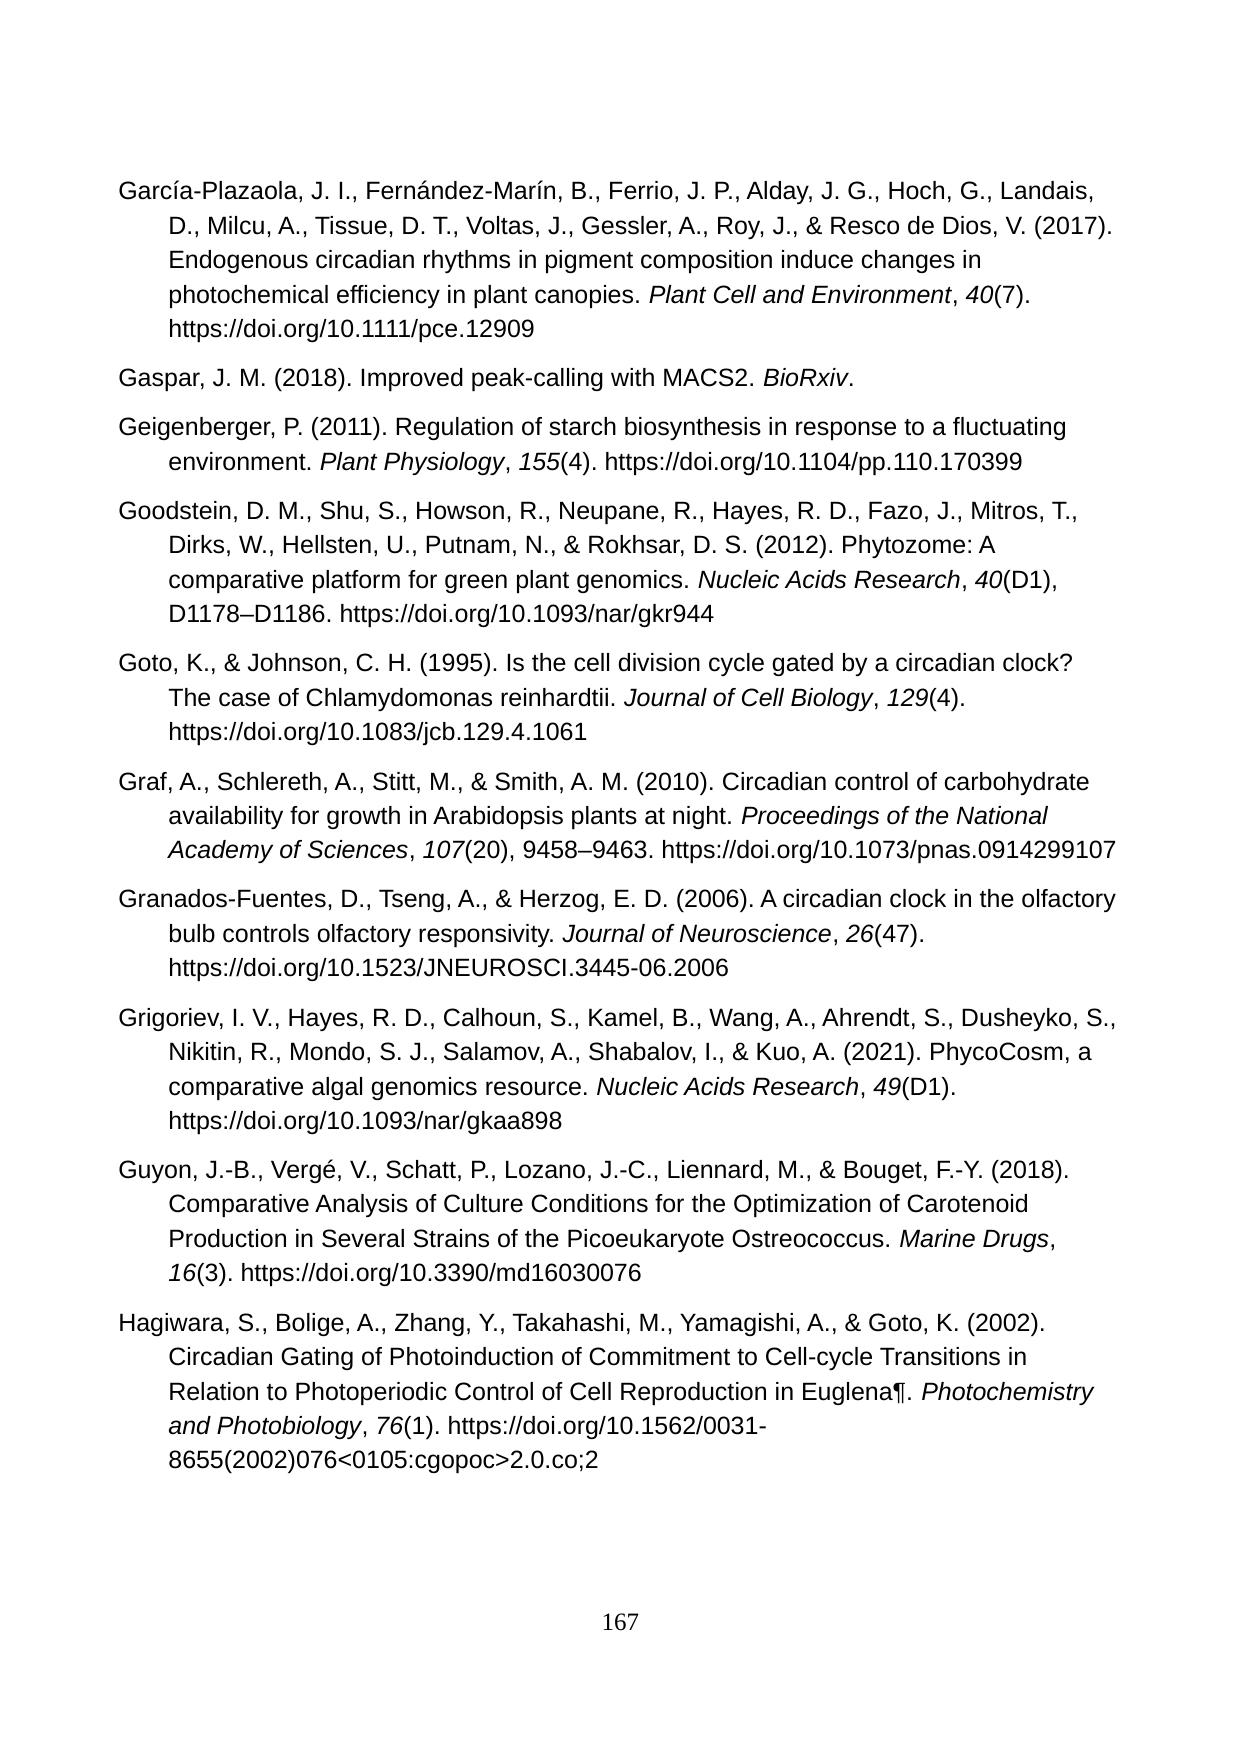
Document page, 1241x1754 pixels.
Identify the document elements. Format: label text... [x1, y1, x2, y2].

text Geigenberger, P. (2011). Regulation of starch biosynthesis in response to a fluctuating environment. Plant Physiology, 155(4). https://doi.org/10.1104/pp.110.170399 [118, 412, 1122, 476]
text Guyon, J.-B., Vergé, V., Schatt, P., Lozano, J.-C., Liennard, M., & Bouget, F.-Y. (2018). Comparative Analysis of Culture Conditions for the Optimization of Carotenoid Production in Several Strains of the Picoeukaryote Ostreococcus. Marine Drugs, 16(3). https://doi.org/10.3390/md16030076 [118, 1155, 1122, 1287]
text Hagiwara, S., Bolige, A., Zhang, Y., Takahashi, M., Yamagishi, A., & Goto, K. (2002). Circadian Gating of Photoinduction of Commitment to Cell-cycle Transitions in Relation to Photoperiodic Control of Cell Reproduction in Euglena¶. Photochemistry and Photobiology, 76(1). https://doi.org/10.1562/0031-8655(2002)076<0105:cgopoc>2.0.co;2 [118, 1307, 1122, 1474]
text Granados-Fuentes, D., Tseng, A., & Herzog, E. D. (2006). A circadian clock in the olfactory bulb controls olfactory responsivity. Journal of Neuroscience, 26(47). https://doi.org/10.1523/JNEUROSCI.3445-06.2006 [118, 884, 1122, 982]
text Graf, A., Schlereth, A., Stitt, M., & Smith, A. M. (2010). Circadian control of carbohydrate availability for growth in Arabidopsis plants at night. Proceedings of the National Academy of Sciences, 107(20), 9458–9463. https://doi.org/10.1073/pnas.0914299107 [118, 766, 1122, 864]
text García-Plazaola, J. I., Fernández-Marín, B., Ferrio, J. P., Alday, J. G., Hoch, G., Landais, D., Milcu, A., Tissue, D. T., Voltas, J., Gessler, A., Roy, J., & Resco de Dios, V. (2017). Endogenous circadian rhythms in pigment composition induce changes in photochemical efficiency in plant canopies. Plant Cell and Environment, 40(7). https://doi.org/10.1111/pce.12909 [118, 176, 1122, 343]
text Goodstein, D. M., Shu, S., Howson, R., Neupane, R., Hayes, R. D., Fazo, J., Mitros, T., Dirks, W., Hellsten, U., Putnam, N., & Rokhsar, D. S. (2012). Phytozome: A comparative platform for green plant genomics. Nucleic Acids Research, 40(D1), D1178–D1186. https://doi.org/10.1093/nar/gkr944 [118, 496, 1122, 628]
text Goto, K., & Johnson, C. H. (1995). Is the cell division cycle gated by a circadian clock? The case of Chlamydomonas reinhardtii. Journal of Cell Biology, 129(4). https://doi.org/10.1083/jcb.129.4.1061 [118, 648, 1122, 746]
text Gaspar, J. M. (2018). Improved peak-calling with MACS2. BioRxiv. [118, 363, 1122, 392]
text Grigoriev, I. V., Hayes, R. D., Calhoun, S., Kamel, B., Wang, A., Ahrendt, S., Dusheyko, S., Nikitin, R., Mondo, S. J., Salamov, A., Shabalov, I., & Kuo, A. (2021). PhycoCosm, a comparative algal genomics resource. Nucleic Acids Research, 49(D1). https://doi.org/10.1093/nar/gkaa898 [118, 1002, 1122, 1135]
